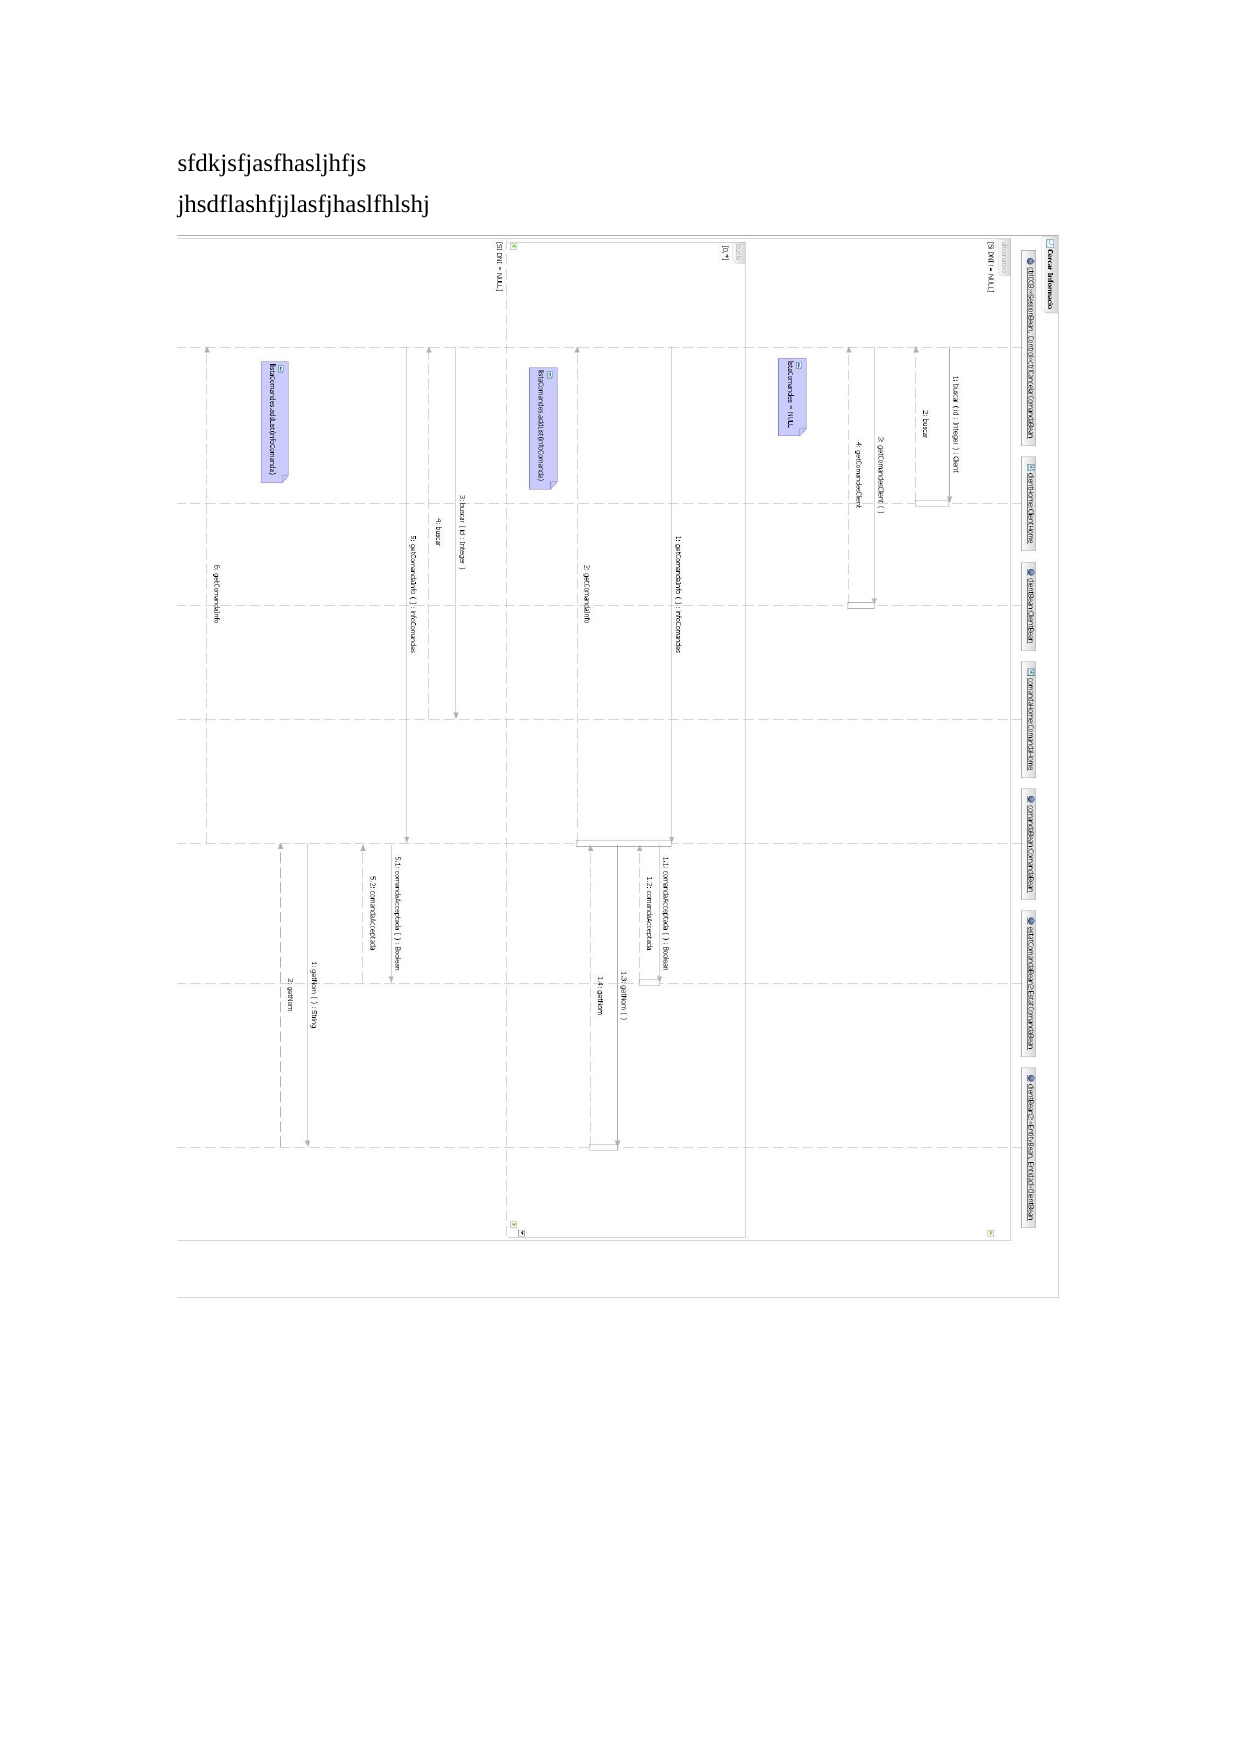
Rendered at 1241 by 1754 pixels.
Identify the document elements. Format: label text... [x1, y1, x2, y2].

picture [177, 230, 1063, 1302]
text sfdkjsfjasfhasljhfjs [177, 148, 1063, 176]
text jhsdflashfjjlasfjhaslfhlshj [177, 189, 1063, 218]
